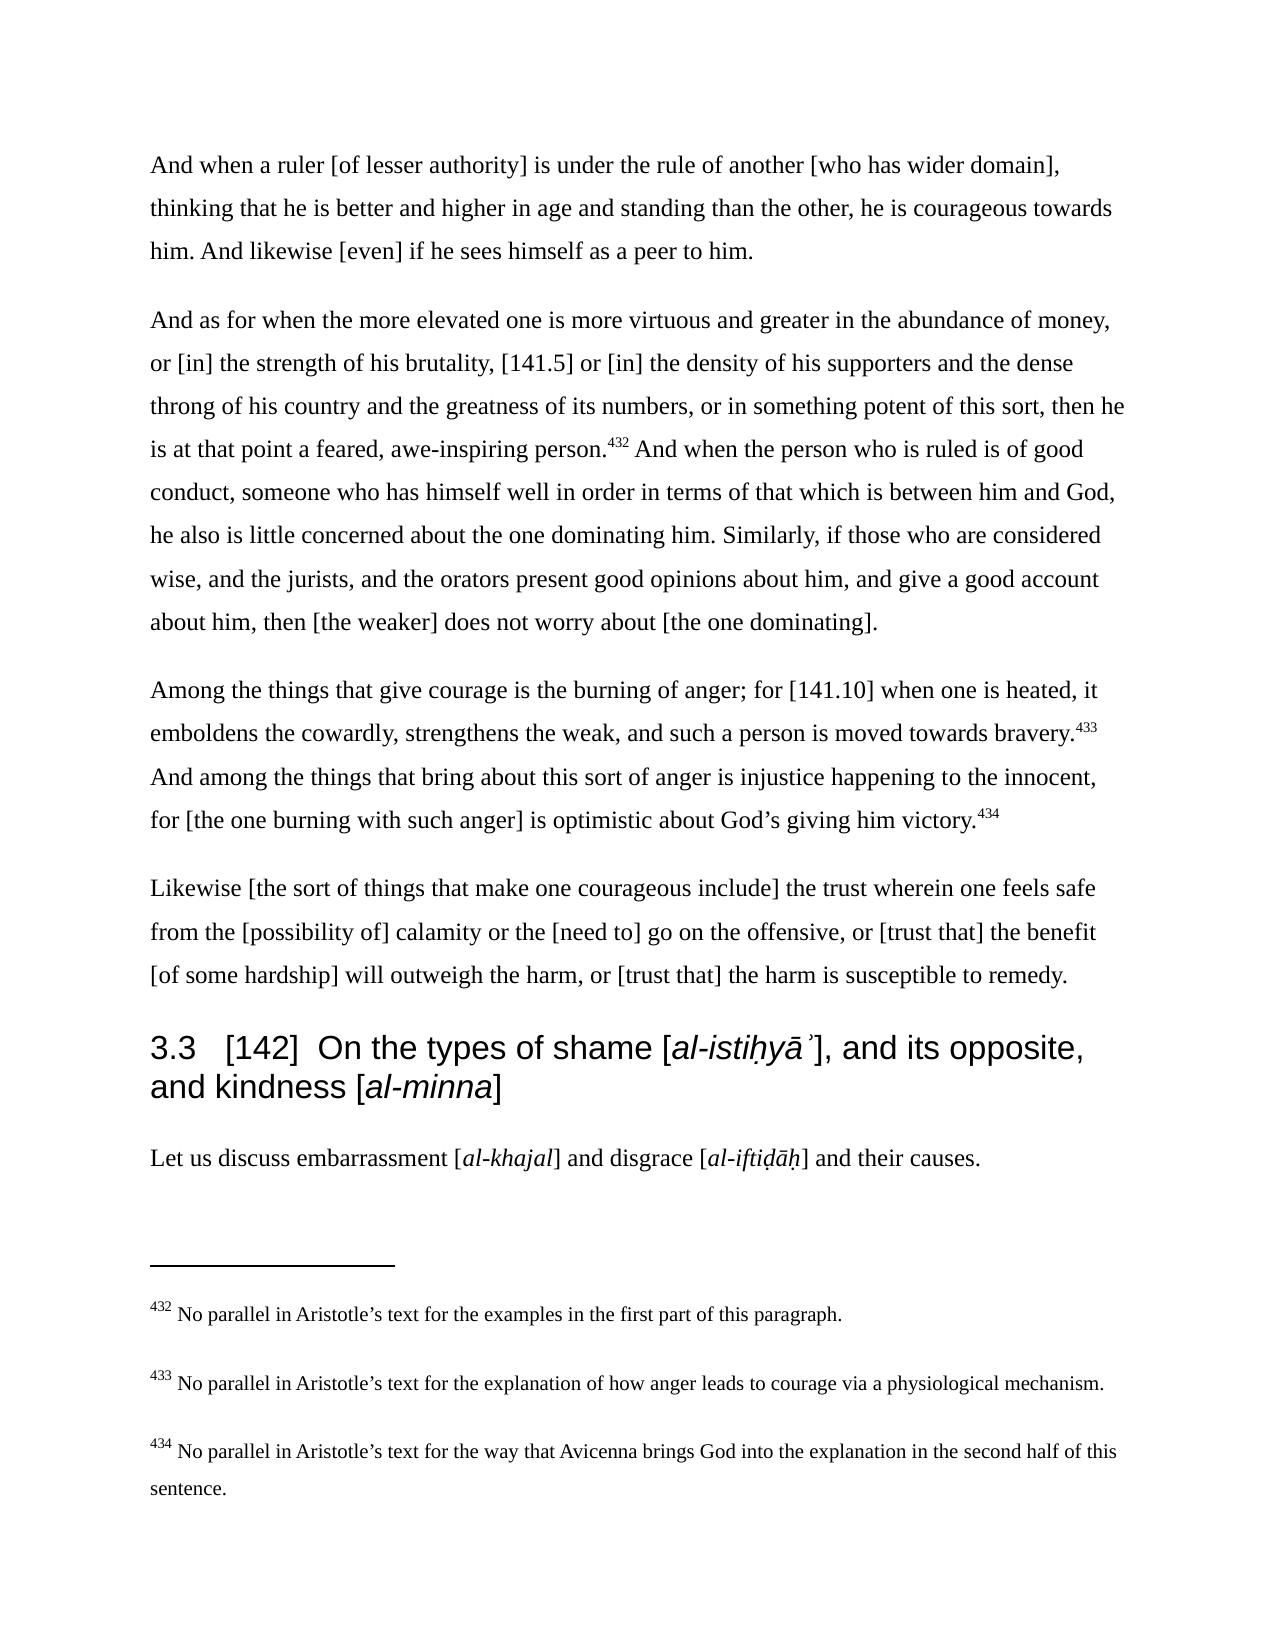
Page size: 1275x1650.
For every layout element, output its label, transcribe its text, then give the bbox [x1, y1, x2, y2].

text No parallel in Aristotle’s text for the examples in the first part of this paragraph. [150, 1298, 1125, 1327]
text Let us discuss embarrassment [al-khajal] and disgrace [al-iftiḍāḥ] and their causes. [150, 1143, 1125, 1171]
text No parallel in Aristotle’s text for the way that Avicenna brings God into the explanation in the second half of this sentence. [150, 1435, 1125, 1500]
text Likewise [the sort of things that make one courageous include] the trust wherein one feels safe from the [possibility of] calamity or the [need to] go on the offensive, or [trust that] the benefit [of some hardship] will outweigh the harm, or [trust that] the harm is susceptible to remedy. [150, 873, 1125, 988]
text Among the things that give courage is the burning of anger; for [141.10] when one is heated, it emboldens the cowardly, strengthens the weak, and such a person is moved towards bravery. And among the things that bring about this sort of anger is injustice happening to the innocent, for [the one burning with such anger] is optimistic about God’s giving him victory. [150, 675, 1125, 833]
text And when a ruler [of lesser authority] is under the rule of another [who has wider domain], thinking that he is better and higher in age and standing than the other, he is courageous towards him. And likewise [even] if he sees himself as a peer to him. [150, 150, 1125, 265]
subtitle 3.3 [142] On the types of shame [al-istiḥyāʾ], and its opposite, and kindness [al-minna] [150, 1028, 1125, 1105]
text No parallel in Aristotle’s text for the explanation of how anger leads to courage via a physiological mechanism. [150, 1367, 1125, 1395]
text And as for when the more elevated one is more virtuous and greater in the abundance of money, or [in] the strength of his brutality, [141.5] or [in] the density of his supporters and the dense throng of his country and the greatness of its numbers, or in something potent of this sort, then he is at that point a feared, awe-inspiring person. And when the person who is ruled is of good conduct, someone who has himself well in order in terms of that which is between him and God, he also is little concerned about the one dominating him. Similarly, if those who are considered wise, and the jurists, and the orators present good opinions about him, and give a good account about him, then [the weaker] does not worry about [the one dominating]. [150, 305, 1125, 636]
